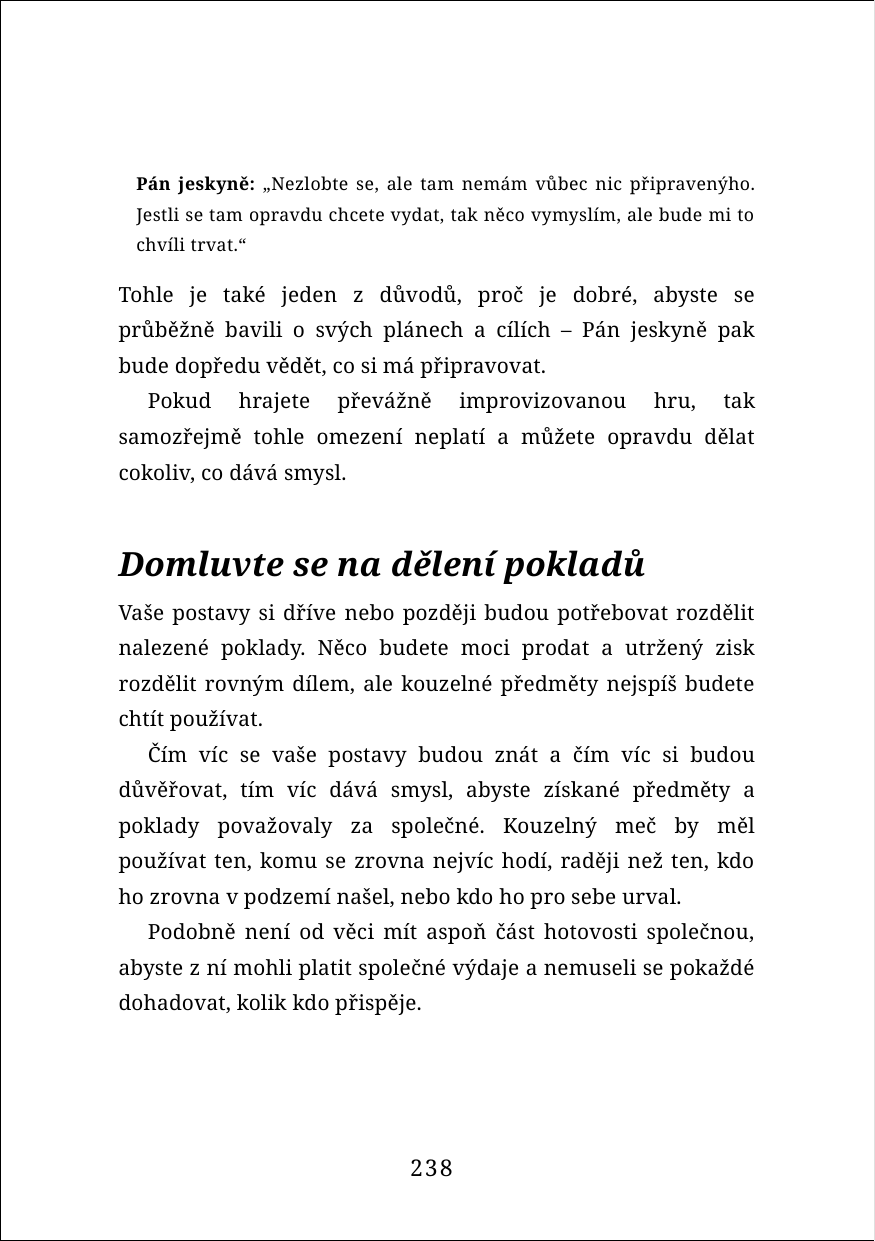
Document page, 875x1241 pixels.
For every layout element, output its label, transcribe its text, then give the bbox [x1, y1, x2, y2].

subtitle Domluvte se na dělení pokladů [118, 541, 756, 586]
text Pán jeskyně: „Nezlobte se, ale tam nemám vůbec nic připravenýho. Jestli se tam opravdu chcete vydat, tak něco vymyslím, ale bude mi to chvíli trvat.“ [136, 172, 756, 256]
text Tohle je také jeden z důvodů, proč je dobré, abyste se průběžně bavili o svých plánech a cílích – Pán jeskyně pak bude dopředu vědět, co si má připravovat. Pokud hrajete převážně improvizovanou hru, tak samozřejmě tohle omezení neplatí a můžete opravdu dělat cokoliv, co dává smysl. [118, 280, 756, 486]
text Vaše postavy si dříve nebo později budou potřebovat rozdělit nalezené poklady. Něco budete moci prodat a utržený zisk rozdělit rovným dílem, ale kouzelné předměty nejspíš budete chtít používat. Čím víc se vaše postavy budou znát a čím víc si budou důvěřovat, tím víc dává smysl, abyste získané předměty a poklady považovaly za společné. Kouzelný meč by měl používat ten, komu se zrovna nejvíc hodí, raději než ten, kdo ho zrovna v podzemí našel, nebo kdo ho pro sebe urval. Podobně není od věci mít aspoň část hotovosti společnou, abyste z ní mohli platit společné výdaje a nemuseli se pokaždé dohadovat, kolik kdo přispěje. [118, 598, 756, 1017]
